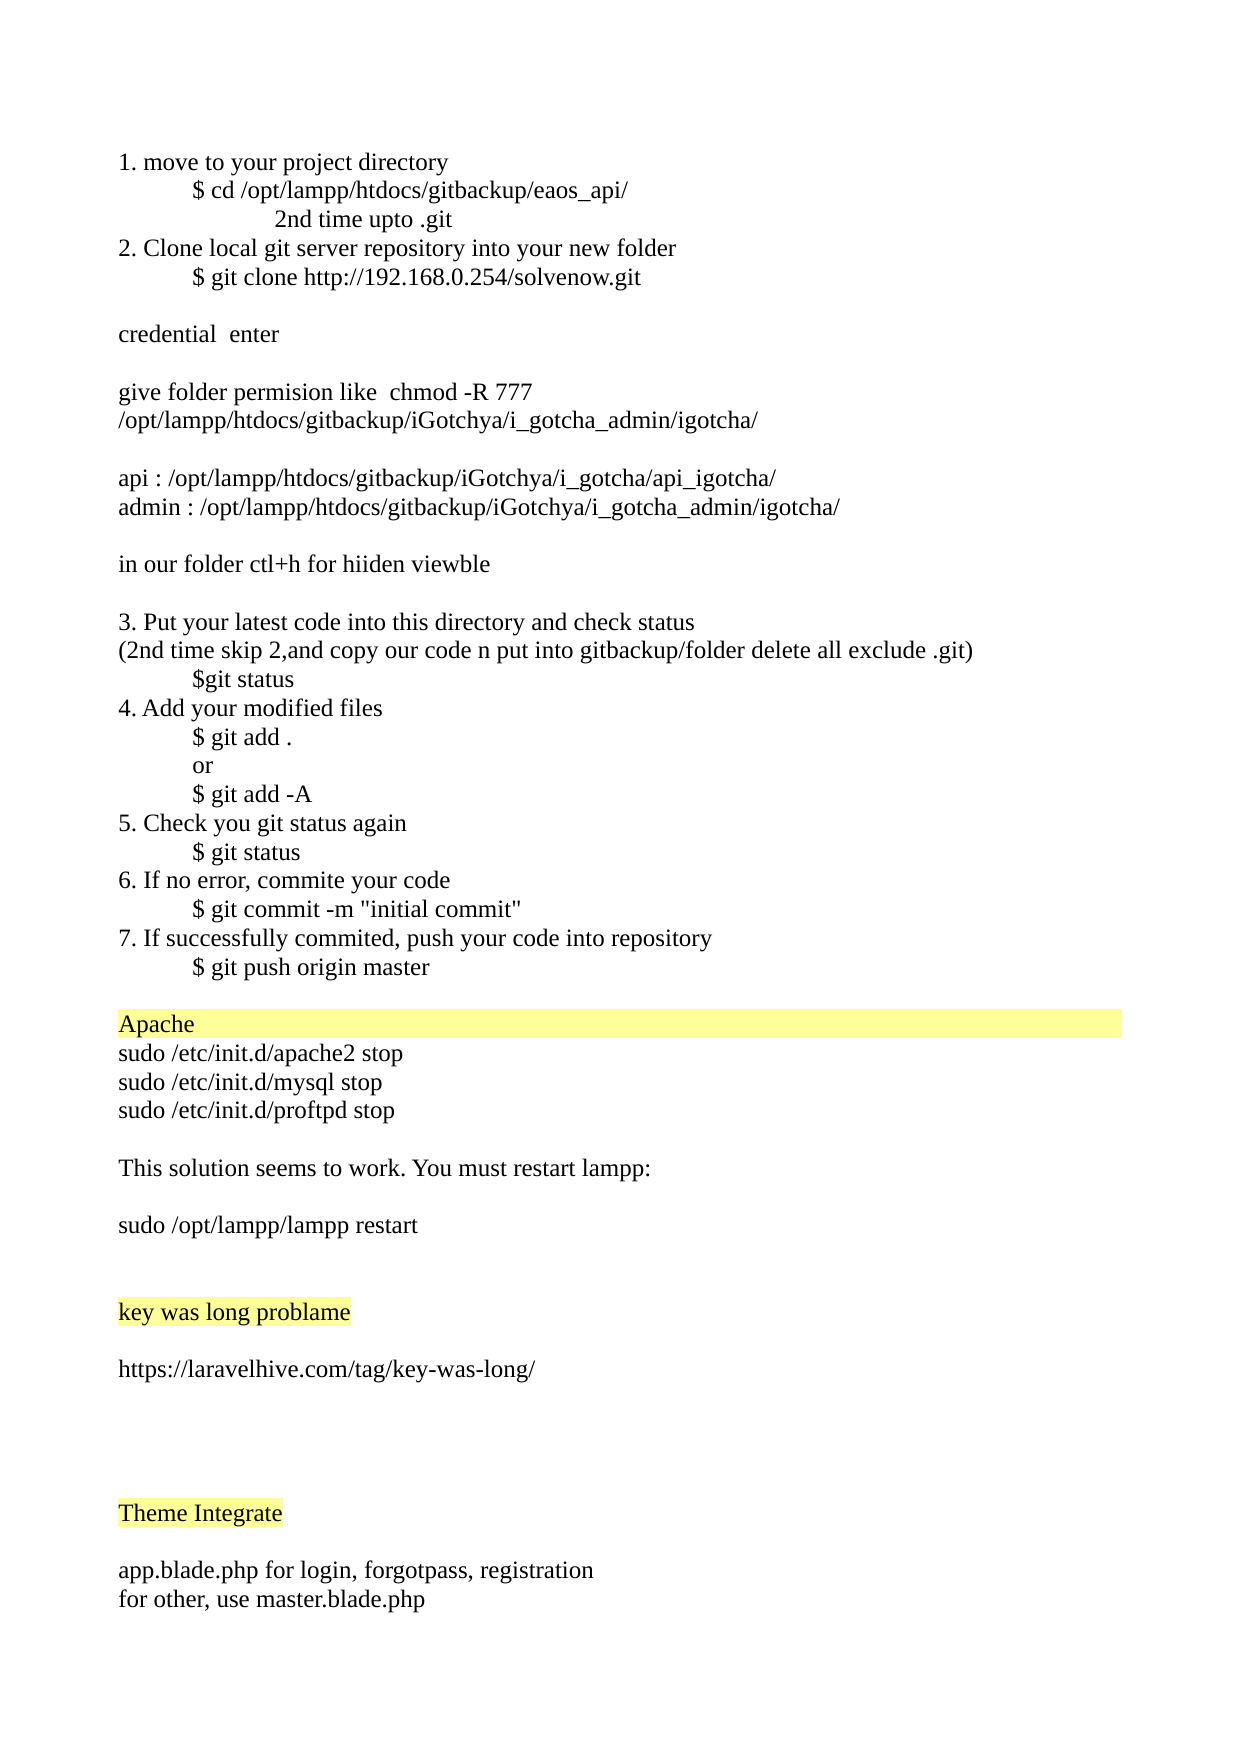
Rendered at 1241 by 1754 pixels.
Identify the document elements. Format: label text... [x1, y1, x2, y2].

text $git status [118, 664, 1122, 693]
text $ git status [118, 837, 1122, 866]
text $ git commit -m "initial commit" [118, 894, 1122, 923]
text api : /opt/lampp/htdocs/gitbackup/iGotchya/i_gotcha/api_igotcha/ [118, 463, 1122, 492]
text $ git add -A [118, 779, 1122, 808]
text 2. Clone local git server repository into your new folder [118, 233, 1122, 262]
text 7. If successfully commited, push your code into repository [118, 923, 1122, 952]
text 2nd time upto .git [118, 204, 1122, 233]
text sudo /etc/init.d/apache2 stop [118, 1038, 1122, 1067]
text $ cd /opt/lampp/htdocs/gitbackup/eaos_api/ [118, 176, 1122, 204]
text 6. If no error, commite your code [118, 866, 1122, 894]
text $ git push origin master [118, 952, 1122, 981]
text 5. Check you git status again [118, 808, 1122, 837]
text sudo /opt/lampp/lampp restart [118, 1211, 1122, 1239]
text Theme Integrate [118, 1498, 1122, 1527]
text This solution seems to work. You must restart lampp: [118, 1153, 1122, 1182]
text (2nd time skip 2,and copy our code n put into gitbackup/folder delete all exclude .git) [118, 636, 1122, 664]
text sudo /etc/init.d/mysql stop [118, 1067, 1122, 1096]
text or [118, 751, 1122, 779]
text in our folder ctl+h for hiiden viewble [118, 549, 1122, 578]
text 4. Add your modified files [118, 693, 1122, 722]
text app.blade.php for login, forgotpass, registration [118, 1556, 1122, 1584]
text $ git add . [118, 722, 1122, 751]
text key was long problame [118, 1297, 1122, 1326]
text for other, use master.blade.php [118, 1584, 1122, 1613]
text 1. move to your project directory [118, 147, 1122, 176]
text admin : /opt/lampp/htdocs/gitbackup/iGotchya/i_gotcha_admin/igotcha/ [118, 492, 1122, 521]
text 3. Put your latest code into this directory and check status [118, 607, 1122, 636]
text Apache [118, 1009, 1122, 1038]
text give folder permision like chmod -R 777 /opt/lampp/htdocs/gitbackup/iGotchya/i_gotcha_admin/igotcha/ [118, 377, 1122, 434]
text sudo /etc/init.d/proftpd stop [118, 1096, 1122, 1124]
text https://laravelhive.com/tag/key-was-long/ [118, 1354, 1122, 1383]
text credential enter [118, 319, 1122, 348]
text $ git clone http://192.168.0.254/solvenow.git [118, 262, 1122, 291]
